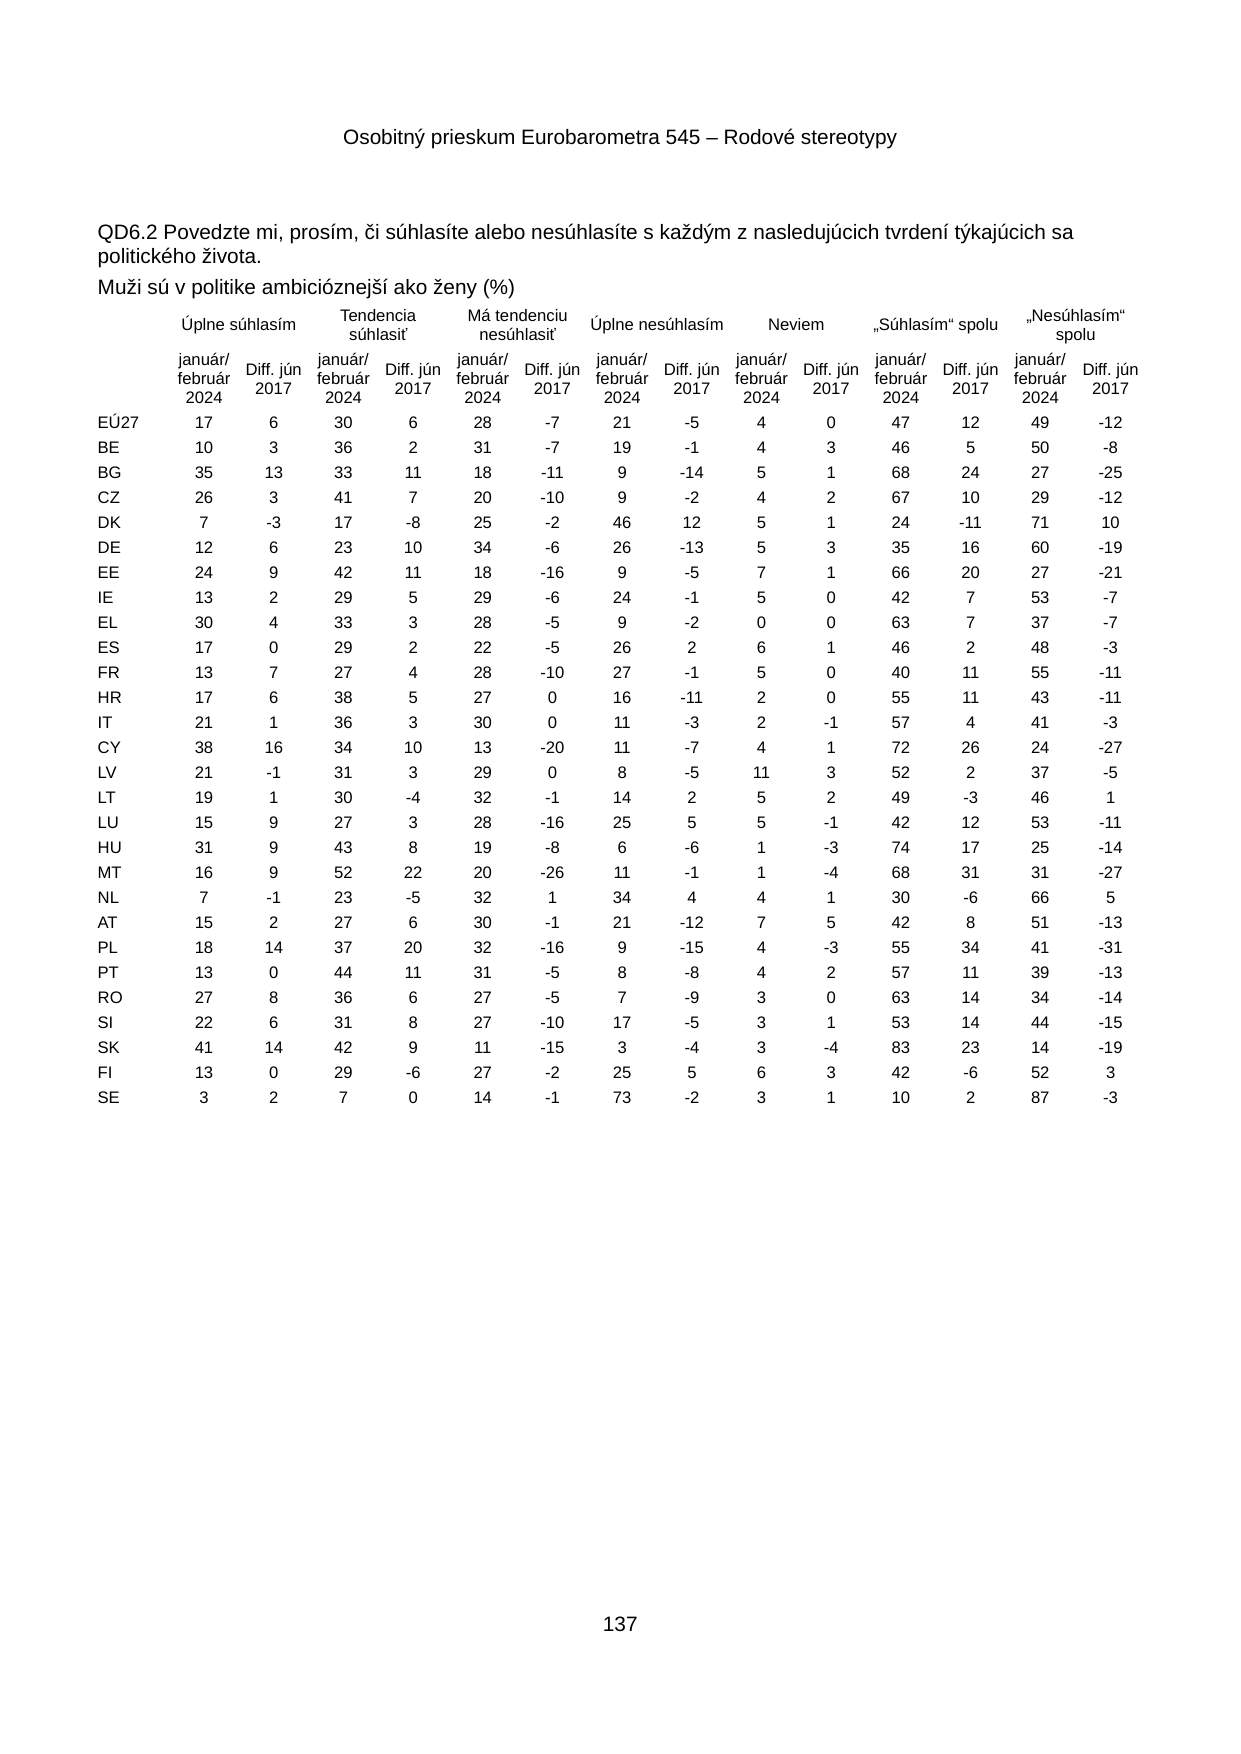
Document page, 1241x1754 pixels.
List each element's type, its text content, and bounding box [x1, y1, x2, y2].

table_cell 7 [726, 910, 796, 935]
table_cell 21 [587, 410, 657, 435]
table_cell -3 [796, 835, 866, 860]
table_cell SI [95, 1010, 169, 1035]
table_cell 3 [726, 1085, 796, 1110]
table_cell 27 [448, 1010, 517, 1035]
table_cell 4 [726, 435, 796, 460]
table_cell 37 [1005, 760, 1075, 785]
table_cell MT [95, 860, 169, 885]
table_cell 28 [448, 610, 517, 635]
table_cell 3 [239, 485, 308, 510]
table_cell 31 [936, 860, 1005, 885]
table_cell 4 [726, 885, 796, 910]
table_cell 4 [239, 610, 308, 635]
table_cell -15 [657, 935, 726, 960]
table_cell 12 [936, 410, 1005, 435]
table_cell 20 [448, 860, 517, 885]
table_cell 9 [239, 860, 308, 885]
table_cell 52 [308, 860, 378, 885]
table_cell 11 [587, 710, 657, 735]
table_cell 48 [1005, 635, 1075, 660]
table_cell 27 [448, 1060, 517, 1085]
table_cell 14 [1005, 1035, 1075, 1060]
table_cell 3 [726, 985, 796, 1010]
table_cell 42 [866, 910, 936, 935]
table_cell 0 [796, 610, 866, 635]
table_cell SK [95, 1035, 169, 1060]
table_cell 14 [239, 1035, 308, 1060]
table_cell 24 [169, 560, 239, 585]
table_cell CZ [95, 485, 169, 510]
table_cell 11 [378, 560, 448, 585]
table_cell 17 [308, 510, 378, 535]
table_cell FR [95, 660, 169, 685]
table_cell 5 [726, 535, 796, 560]
table_cell 14 [239, 935, 308, 960]
table_cell 52 [866, 760, 936, 785]
table_cell [95, 347, 169, 410]
table_cell EL [95, 610, 169, 635]
table_cell 2 [936, 760, 1005, 785]
table_cell 8 [378, 835, 448, 860]
table_cell 57 [866, 710, 936, 735]
table_cell 17 [936, 835, 1005, 860]
table_cell 7 [936, 610, 1005, 635]
table_cell -16 [518, 810, 587, 835]
table_cell 1 [239, 710, 308, 735]
table_cell 2 [796, 785, 866, 810]
table_cell 3 [378, 760, 448, 785]
table_cell 8 [587, 760, 657, 785]
table_cell 41 [1005, 935, 1075, 960]
table_cell Diff. jún 2017 [518, 347, 587, 410]
table_cell 2 [378, 435, 448, 460]
table_cell -9 [657, 985, 726, 1010]
table_cell 14 [448, 1085, 517, 1110]
table_cell -1 [657, 435, 726, 460]
table_cell 6 [239, 410, 308, 435]
table_cell Diff. jún 2017 [796, 347, 866, 410]
table_cell -6 [378, 1060, 448, 1085]
table_cell 5 [726, 660, 796, 685]
table_cell DK [95, 510, 169, 535]
table_cell -2 [657, 1085, 726, 1110]
table_cell -10 [518, 660, 587, 685]
table_cell PL [95, 935, 169, 960]
table_cell -1 [796, 710, 866, 735]
table_cell 38 [169, 735, 239, 760]
table_cell Diff. jún 2017 [239, 347, 308, 410]
table_cell 22 [448, 635, 517, 660]
table_cell EE [95, 560, 169, 585]
table_cell -27 [1075, 735, 1146, 760]
table_cell január/február 2024 [726, 347, 796, 410]
table_cell 6 [726, 1060, 796, 1085]
table_cell 27 [308, 810, 378, 835]
table_cell 35 [866, 535, 936, 560]
table_cell 32 [448, 935, 517, 960]
table_cell 74 [866, 835, 936, 860]
table_cell -3 [936, 785, 1005, 810]
table_cell -1 [657, 660, 726, 685]
table_cell 28 [448, 660, 517, 685]
table_cell 6 [587, 835, 657, 860]
table_cell -25 [1075, 460, 1146, 485]
table_cell 8 [587, 960, 657, 985]
table_cell 42 [866, 585, 936, 610]
table_cell 36 [308, 435, 378, 460]
table_cell 36 [308, 985, 378, 1010]
table_cell 2 [239, 910, 308, 935]
table_cell 47 [866, 410, 936, 435]
table_cell 50 [1005, 435, 1075, 460]
table_cell ES [95, 635, 169, 660]
table_cell 1 [796, 1010, 866, 1035]
table_cell 18 [448, 560, 517, 585]
table_cell 2 [936, 635, 1005, 660]
table_cell 4 [726, 935, 796, 960]
table_cell -1 [239, 885, 308, 910]
table_cell 27 [448, 685, 517, 710]
table_cell 1 [796, 460, 866, 485]
table_cell 1 [726, 860, 796, 885]
table_cell 24 [936, 460, 1005, 485]
table_cell -7 [1075, 610, 1146, 635]
table_cell 55 [866, 685, 936, 710]
table_cell 7 [169, 510, 239, 535]
table_cell 7 [308, 1085, 378, 1110]
table_cell 3 [796, 1060, 866, 1085]
table_cell 6 [239, 685, 308, 710]
table_cell 32 [448, 785, 517, 810]
table_cell 1 [726, 835, 796, 860]
table_cell 19 [448, 835, 517, 860]
table_cell 5 [726, 510, 796, 535]
table_cell 14 [936, 985, 1005, 1010]
table_cell -1 [518, 785, 587, 810]
table_cell -19 [1075, 535, 1146, 560]
table_cell 2 [378, 635, 448, 660]
table_cell -8 [518, 835, 587, 860]
table_cell 0 [239, 960, 308, 985]
table_cell 20 [378, 935, 448, 960]
table_cell LU [95, 810, 169, 835]
table_cell 3 [378, 710, 448, 735]
table_cell -8 [378, 510, 448, 535]
table_cell 9 [587, 485, 657, 510]
table_cell -15 [518, 1035, 587, 1060]
table_cell -13 [1075, 960, 1146, 985]
table_cell 9 [587, 560, 657, 585]
table_cell Úplne nesúhlasím [587, 303, 726, 347]
table_cell EÚ27 [95, 410, 169, 435]
table_cell 6 [239, 1010, 308, 1035]
table_cell 5 [726, 785, 796, 810]
table_cell 5 [657, 810, 726, 835]
table_cell 5 [726, 460, 796, 485]
table_cell 3 [378, 610, 448, 635]
table_cell 13 [448, 735, 517, 760]
table_cell 43 [1005, 685, 1075, 710]
table_cell január/február 2024 [169, 347, 239, 410]
table_cell 10 [1075, 510, 1146, 535]
table_cell 27 [1005, 560, 1075, 585]
table_cell 24 [587, 585, 657, 610]
table_cell 9 [587, 460, 657, 485]
table_cell 37 [1005, 610, 1075, 635]
table_cell 5 [936, 435, 1005, 460]
table_cell 6 [239, 535, 308, 560]
table_cell 30 [308, 785, 378, 810]
table_cell -27 [1075, 860, 1146, 885]
table_cell -7 [518, 410, 587, 435]
table_header QD6.2 Povedzte mi, prosím, či súhlasíte alebo nesúhlasíte s každým z nasledujúcich tvrdení týkajúcich sa politického života. [95, 217, 1146, 270]
table_cell -13 [1075, 910, 1146, 935]
table_cell AT [95, 910, 169, 935]
table_cell 41 [308, 485, 378, 510]
table_cell -21 [1075, 560, 1146, 585]
table_cell „Nesúhlasím“ spolu [1005, 303, 1146, 347]
table_cell 1 [518, 885, 587, 910]
table_cell január/február 2024 [587, 347, 657, 410]
table_cell 14 [587, 785, 657, 810]
table_cell 30 [308, 410, 378, 435]
table_cell 42 [866, 1060, 936, 1085]
table_cell -4 [796, 1035, 866, 1060]
table_cell 11 [448, 1035, 517, 1060]
table_cell 7 [936, 585, 1005, 610]
table_cell 49 [866, 785, 936, 810]
table_cell 16 [587, 685, 657, 710]
table_cell 35 [169, 460, 239, 485]
table_cell IT [95, 710, 169, 735]
table_cell 11 [587, 860, 657, 885]
table_cell 11 [378, 960, 448, 985]
table_cell 34 [308, 735, 378, 760]
table_cell 2 [657, 635, 726, 660]
table_cell 15 [169, 810, 239, 835]
table_cell 0 [796, 585, 866, 610]
table_cell 21 [169, 710, 239, 735]
table_cell 8 [936, 910, 1005, 935]
table_cell 55 [866, 935, 936, 960]
table_cell 24 [866, 510, 936, 535]
table_cell LV [95, 760, 169, 785]
table_cell 68 [866, 460, 936, 485]
table_cell -1 [518, 1085, 587, 1110]
table_cell 43 [308, 835, 378, 860]
table_cell 2 [936, 1085, 1005, 1110]
table_cell 29 [1005, 485, 1075, 510]
table_cell -2 [657, 610, 726, 635]
table_cell 1 [796, 510, 866, 535]
table_cell 7 [587, 985, 657, 1010]
table_cell -6 [518, 585, 587, 610]
table_cell -11 [518, 460, 587, 485]
table_cell PT [95, 960, 169, 985]
table_cell 0 [518, 760, 587, 785]
table_cell 27 [587, 660, 657, 685]
table_cell 16 [169, 860, 239, 885]
table_cell 46 [587, 510, 657, 535]
table_cell -10 [518, 1010, 587, 1035]
table_cell 4 [726, 410, 796, 435]
table_cell -1 [518, 910, 587, 935]
table_cell 6 [378, 985, 448, 1010]
table_cell 15 [169, 910, 239, 935]
table_cell -7 [518, 435, 587, 460]
table_cell 5 [378, 685, 448, 710]
table_cell 21 [587, 910, 657, 935]
table_cell 7 [726, 560, 796, 585]
table_cell -3 [796, 935, 866, 960]
table_cell 2 [657, 785, 726, 810]
table_cell -7 [1075, 585, 1146, 610]
table_cell 9 [378, 1035, 448, 1060]
table_cell 20 [936, 560, 1005, 585]
table_cell -6 [657, 835, 726, 860]
table_cell 31 [308, 1010, 378, 1035]
table_cell 49 [1005, 410, 1075, 435]
table_cell -5 [518, 960, 587, 985]
table_cell -19 [1075, 1035, 1146, 1060]
table_cell 87 [1005, 1085, 1075, 1110]
table_cell 0 [796, 685, 866, 710]
table_cell 71 [1005, 510, 1075, 535]
table_cell -1 [657, 860, 726, 885]
table_cell 17 [169, 410, 239, 435]
table_cell 9 [239, 835, 308, 860]
table_cell -12 [1075, 410, 1146, 435]
table_cell 0 [518, 685, 587, 710]
table_cell 21 [169, 760, 239, 785]
table_cell 10 [936, 485, 1005, 510]
table_cell 3 [796, 760, 866, 785]
table_cell 34 [936, 935, 1005, 960]
table_cell 30 [448, 710, 517, 735]
table_cell 3 [378, 810, 448, 835]
table_cell 28 [448, 410, 517, 435]
table_cell 1 [239, 785, 308, 810]
table_cell 33 [308, 610, 378, 635]
table_cell Diff. jún 2017 [936, 347, 1005, 410]
table_cell -1 [796, 810, 866, 835]
table_cell 23 [308, 535, 378, 560]
table_cell 67 [866, 485, 936, 510]
table_cell 17 [169, 635, 239, 660]
table_cell 39 [1005, 960, 1075, 985]
table_cell 13 [169, 585, 239, 610]
table_cell 3 [1075, 1060, 1146, 1085]
table_cell 38 [308, 685, 378, 710]
table_cell 25 [1005, 835, 1075, 860]
table_cell -3 [1075, 710, 1146, 735]
table_cell 57 [866, 960, 936, 985]
table_cell 28 [448, 810, 517, 835]
table_cell 44 [1005, 1010, 1075, 1035]
table_cell 19 [587, 435, 657, 460]
table_cell 1 [796, 1085, 866, 1110]
table_cell -6 [518, 535, 587, 560]
table_cell 26 [936, 735, 1005, 760]
table_cell 3 [726, 1010, 796, 1035]
table_cell 32 [448, 885, 517, 910]
table_cell 24 [1005, 735, 1075, 760]
table_cell 4 [726, 735, 796, 760]
table_cell -4 [378, 785, 448, 810]
table_cell Má tendenciu nesúhlasiť [448, 303, 587, 347]
table_cell 31 [308, 760, 378, 785]
table_cell 34 [448, 535, 517, 560]
table_cell -5 [518, 635, 587, 660]
table_cell 55 [1005, 660, 1075, 685]
table_cell 40 [866, 660, 936, 685]
table_cell 23 [936, 1035, 1005, 1060]
table_cell 29 [448, 585, 517, 610]
table_cell -11 [657, 685, 726, 710]
table_cell -2 [518, 1060, 587, 1085]
table_cell 66 [1005, 885, 1075, 910]
table_cell Diff. jún 2017 [1075, 347, 1146, 410]
table_cell SE [95, 1085, 169, 1110]
table_cell 9 [239, 810, 308, 835]
table_cell 0 [796, 660, 866, 685]
table_cell 12 [657, 510, 726, 535]
table_cell -3 [1075, 1085, 1146, 1110]
table_cell -16 [518, 935, 587, 960]
table_cell 4 [936, 710, 1005, 735]
table_cell FI [95, 1060, 169, 1085]
table_cell BG [95, 460, 169, 485]
table_cell 25 [587, 810, 657, 835]
table_cell 30 [169, 610, 239, 635]
table_cell 1 [796, 885, 866, 910]
table_cell Diff. jún 2017 [657, 347, 726, 410]
table_cell 3 [239, 435, 308, 460]
table_cell 9 [587, 935, 657, 960]
table_cell 31 [448, 960, 517, 985]
table_cell 27 [448, 985, 517, 1010]
table_cell 19 [169, 785, 239, 810]
table_cell -11 [1075, 660, 1146, 685]
table_cell 37 [308, 935, 378, 960]
table_cell január/február 2024 [448, 347, 517, 410]
table_cell -14 [657, 460, 726, 485]
table_cell [95, 303, 169, 347]
table_cell 4 [726, 485, 796, 510]
table_cell 31 [1005, 860, 1075, 885]
table_cell -26 [518, 860, 587, 885]
table_cell -3 [239, 510, 308, 535]
table_cell 36 [308, 710, 378, 735]
table_cell 5 [378, 585, 448, 610]
table_cell 27 [308, 910, 378, 935]
table_cell 46 [1005, 785, 1075, 810]
table_cell 60 [1005, 535, 1075, 560]
table_cell 44 [308, 960, 378, 985]
table_cell -8 [1075, 435, 1146, 460]
table_cell -10 [518, 485, 587, 510]
table_cell 9 [587, 610, 657, 635]
table_cell 4 [378, 660, 448, 685]
table_cell -5 [657, 1010, 726, 1035]
table_cell 4 [657, 885, 726, 910]
table_cell 23 [308, 885, 378, 910]
table_cell 18 [448, 460, 517, 485]
table_cell -11 [936, 510, 1005, 535]
table_cell 6 [726, 635, 796, 660]
table_cell 2 [796, 485, 866, 510]
table_cell 10 [866, 1085, 936, 1110]
table_cell 12 [169, 535, 239, 560]
table_cell 12 [936, 810, 1005, 835]
table_cell 34 [1005, 985, 1075, 1010]
table_cell 41 [169, 1035, 239, 1060]
table_cell Muži sú v politike ambicióznejší ako ženy (%) [95, 270, 1146, 303]
table_cell 51 [1005, 910, 1075, 935]
table_cell 13 [239, 460, 308, 485]
table_cell 1 [796, 560, 866, 585]
table_cell -5 [1075, 760, 1146, 785]
table_cell HU [95, 835, 169, 860]
table_cell 22 [378, 860, 448, 885]
table_cell 16 [239, 735, 308, 760]
table_cell 17 [169, 685, 239, 710]
table_cell -2 [657, 485, 726, 510]
table_cell -5 [657, 560, 726, 585]
table_cell 63 [866, 985, 936, 1010]
table_cell -3 [1075, 635, 1146, 660]
table_cell 33 [308, 460, 378, 485]
table_cell 9 [239, 560, 308, 585]
table_cell -1 [657, 585, 726, 610]
table_cell 53 [1005, 585, 1075, 610]
table_cell 3 [796, 535, 866, 560]
table_cell 7 [239, 660, 308, 685]
table_cell 29 [308, 1060, 378, 1085]
table_cell 6 [378, 410, 448, 435]
table_cell Neviem [726, 303, 866, 347]
table_cell 5 [726, 585, 796, 610]
table_cell január/február 2024 [308, 347, 378, 410]
table_cell 2 [239, 585, 308, 610]
table_cell -6 [936, 1060, 1005, 1085]
table_cell 11 [936, 960, 1005, 985]
table_cell -11 [1075, 685, 1146, 710]
table_cell 30 [866, 885, 936, 910]
table_cell 5 [657, 1060, 726, 1085]
table_cell 0 [239, 1060, 308, 1085]
table_cell RO [95, 985, 169, 1010]
table_cell 53 [1005, 810, 1075, 835]
table_cell 13 [169, 960, 239, 985]
table_cell 46 [866, 435, 936, 460]
table_cell 41 [1005, 710, 1075, 735]
table_cell 52 [1005, 1060, 1075, 1085]
table_cell 20 [448, 485, 517, 510]
table_cell január/február 2024 [1005, 347, 1075, 410]
table_cell 1 [1075, 785, 1146, 810]
table_cell 0 [378, 1085, 448, 1110]
table_cell 73 [587, 1085, 657, 1110]
table_cell Úplne súhlasím [169, 303, 308, 347]
table_cell 8 [239, 985, 308, 1010]
table_cell 0 [796, 410, 866, 435]
table_cell 3 [169, 1085, 239, 1110]
table_cell IE [95, 585, 169, 610]
table_cell 26 [587, 635, 657, 660]
table_cell 25 [587, 1060, 657, 1085]
table_cell 42 [308, 1035, 378, 1060]
table_cell „Súhlasím“ spolu [866, 303, 1005, 347]
table_cell 0 [239, 635, 308, 660]
table_cell 2 [796, 960, 866, 985]
table_cell 18 [169, 935, 239, 960]
table_cell 42 [866, 810, 936, 835]
table_cell LT [95, 785, 169, 810]
table_cell 31 [169, 835, 239, 860]
table_cell 2 [239, 1085, 308, 1110]
table_cell 72 [866, 735, 936, 760]
table_cell -5 [518, 985, 587, 1010]
table_cell 0 [796, 985, 866, 1010]
table_cell január/február 2024 [866, 347, 936, 410]
table_cell CY [95, 735, 169, 760]
table_cell 30 [448, 910, 517, 935]
table_cell 10 [378, 735, 448, 760]
table_cell 5 [726, 810, 796, 835]
table_cell -7 [657, 735, 726, 760]
table_cell -12 [1075, 485, 1146, 510]
table_cell 27 [1005, 460, 1075, 485]
table_cell 8 [378, 1010, 448, 1035]
table_cell -3 [657, 710, 726, 735]
table_cell 27 [169, 985, 239, 1010]
table_cell NL [95, 885, 169, 910]
table_cell -11 [1075, 810, 1146, 835]
table_cell 1 [796, 635, 866, 660]
table_cell 2 [726, 685, 796, 710]
table_cell HR [95, 685, 169, 710]
table_cell 7 [169, 885, 239, 910]
table_cell -8 [657, 960, 726, 985]
table_cell 11 [936, 660, 1005, 685]
table_cell 68 [866, 860, 936, 885]
table_cell 3 [726, 1035, 796, 1060]
table_cell -14 [1075, 985, 1146, 1010]
table_cell -12 [657, 910, 726, 935]
table_cell DE [95, 535, 169, 560]
table_cell 27 [308, 660, 378, 685]
table_cell 6 [378, 910, 448, 935]
table_cell 29 [308, 585, 378, 610]
table_cell 53 [866, 1010, 936, 1035]
table_cell -15 [1075, 1010, 1146, 1035]
table_cell 7 [378, 485, 448, 510]
table_cell -31 [1075, 935, 1146, 960]
table_cell 3 [796, 435, 866, 460]
table_cell 26 [587, 535, 657, 560]
table_cell -5 [657, 760, 726, 785]
table_cell 4 [726, 960, 796, 985]
table_cell 11 [587, 735, 657, 760]
table_cell 11 [726, 760, 796, 785]
table_cell 16 [936, 535, 1005, 560]
table_cell -4 [657, 1035, 726, 1060]
table_cell 66 [866, 560, 936, 585]
table_cell Diff. jún 2017 [378, 347, 448, 410]
table_cell -16 [518, 560, 587, 585]
table_cell 29 [448, 760, 517, 785]
table_cell 34 [587, 885, 657, 910]
table_cell Tendencia súhlasiť [308, 303, 448, 347]
table_cell 29 [308, 635, 378, 660]
table_cell -5 [518, 610, 587, 635]
table_cell 42 [308, 560, 378, 585]
table_cell 0 [518, 710, 587, 735]
table_cell 2 [726, 710, 796, 735]
table_cell -14 [1075, 835, 1146, 860]
table_cell 11 [378, 460, 448, 485]
table_cell 46 [866, 635, 936, 660]
table_cell 10 [169, 435, 239, 460]
table_cell 63 [866, 610, 936, 635]
table_cell -13 [657, 535, 726, 560]
table_cell 14 [936, 1010, 1005, 1035]
table_cell 83 [866, 1035, 936, 1060]
table_cell 26 [169, 485, 239, 510]
table_cell 25 [448, 510, 517, 535]
table_cell 17 [587, 1010, 657, 1035]
table_cell -6 [936, 885, 1005, 910]
table_cell -20 [518, 735, 587, 760]
table_cell 0 [726, 610, 796, 635]
table_cell 3 [587, 1035, 657, 1060]
table_cell 1 [796, 735, 866, 760]
table_cell -4 [796, 860, 866, 885]
table_cell BE [95, 435, 169, 460]
table_cell 22 [169, 1010, 239, 1035]
table_cell 5 [796, 910, 866, 935]
table_cell 13 [169, 660, 239, 685]
table_cell 31 [448, 435, 517, 460]
table_cell 13 [169, 1060, 239, 1085]
table_cell 10 [378, 535, 448, 560]
table_cell 11 [936, 685, 1005, 710]
table_cell 5 [1075, 885, 1146, 910]
table_cell -1 [239, 760, 308, 785]
table_cell -5 [378, 885, 448, 910]
table_cell -5 [657, 410, 726, 435]
table_cell -2 [518, 510, 587, 535]
